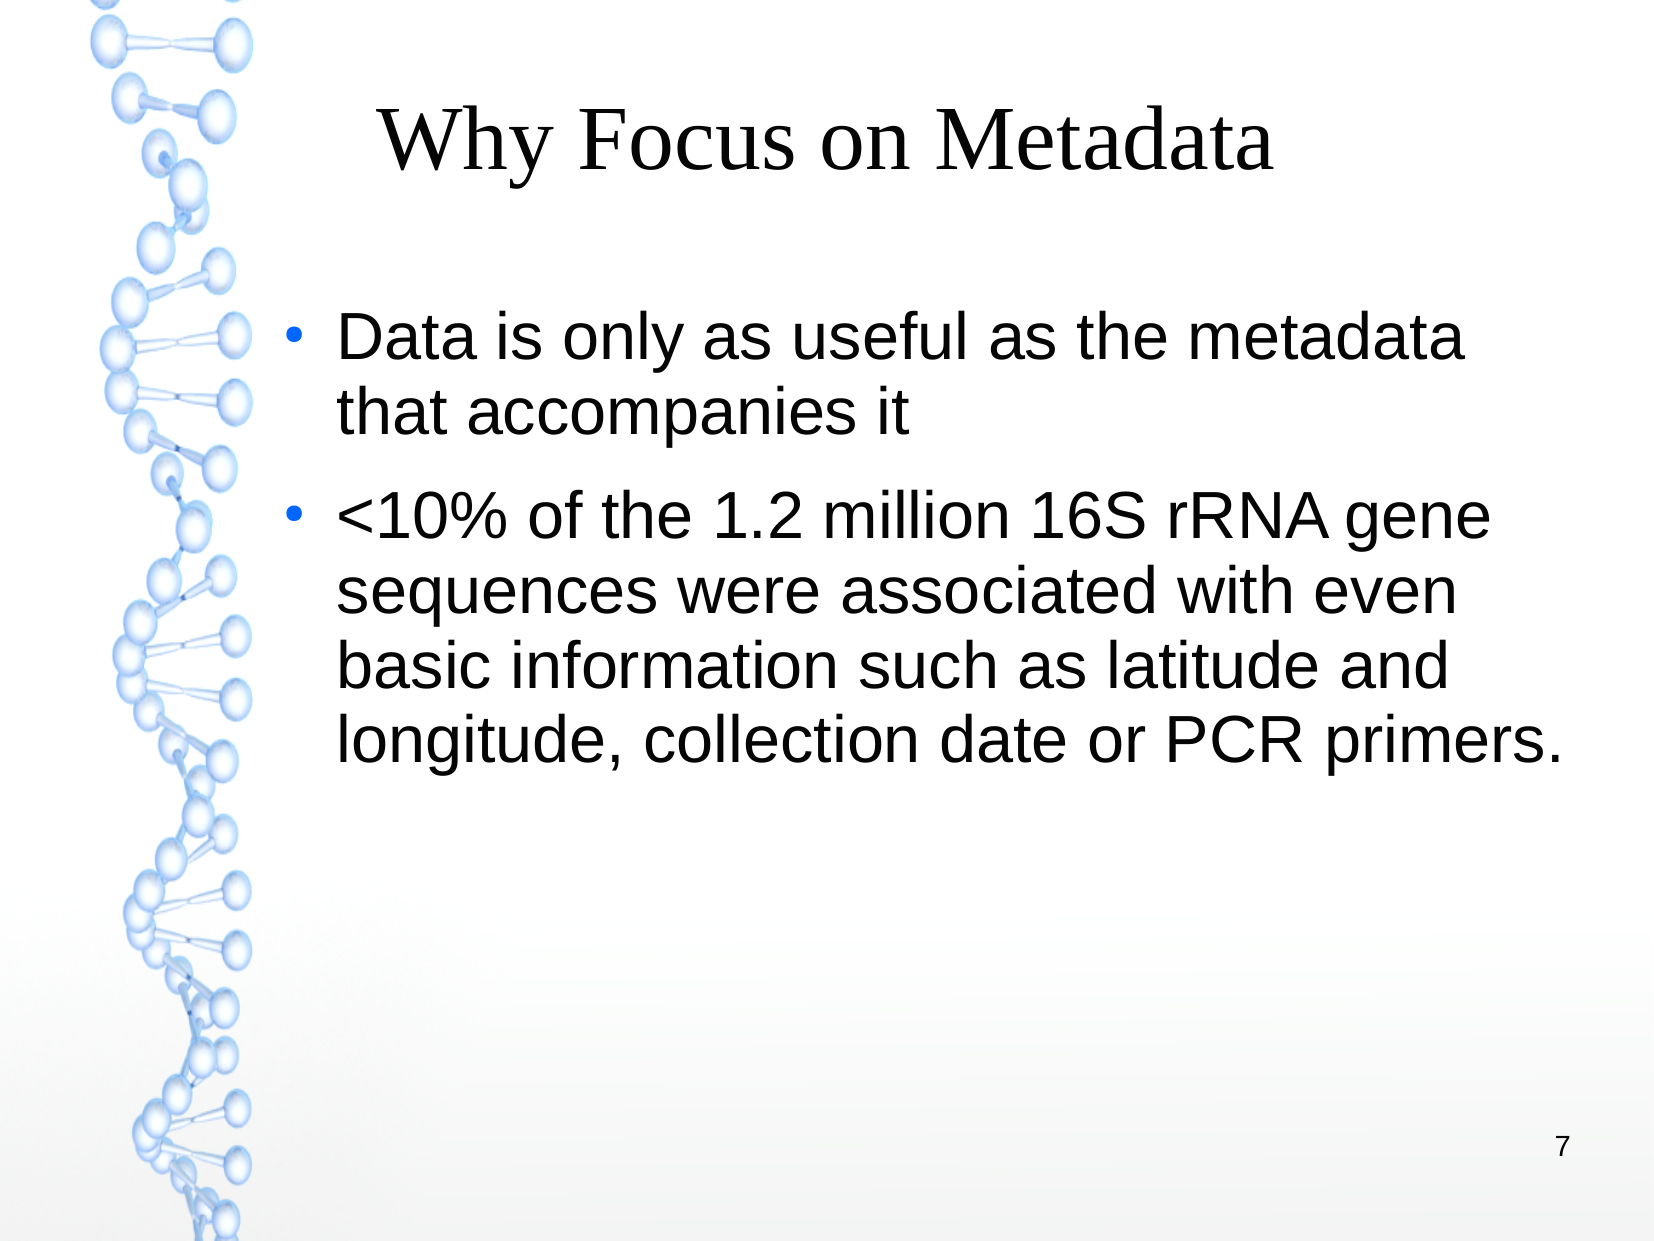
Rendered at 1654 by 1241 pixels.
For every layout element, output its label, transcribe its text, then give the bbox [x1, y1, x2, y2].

picture [0, 0, 1654, 1241]
list Data is only as useful as the metadata that accompanies it <10% of the 1.2 million 16S rRNA gene sequences were associated with even basic information such as latitude and longitude, collection date or PCR primers. [265, 299, 1595, 1019]
title Why Focus on Metadata [59, 67, 1595, 210]
